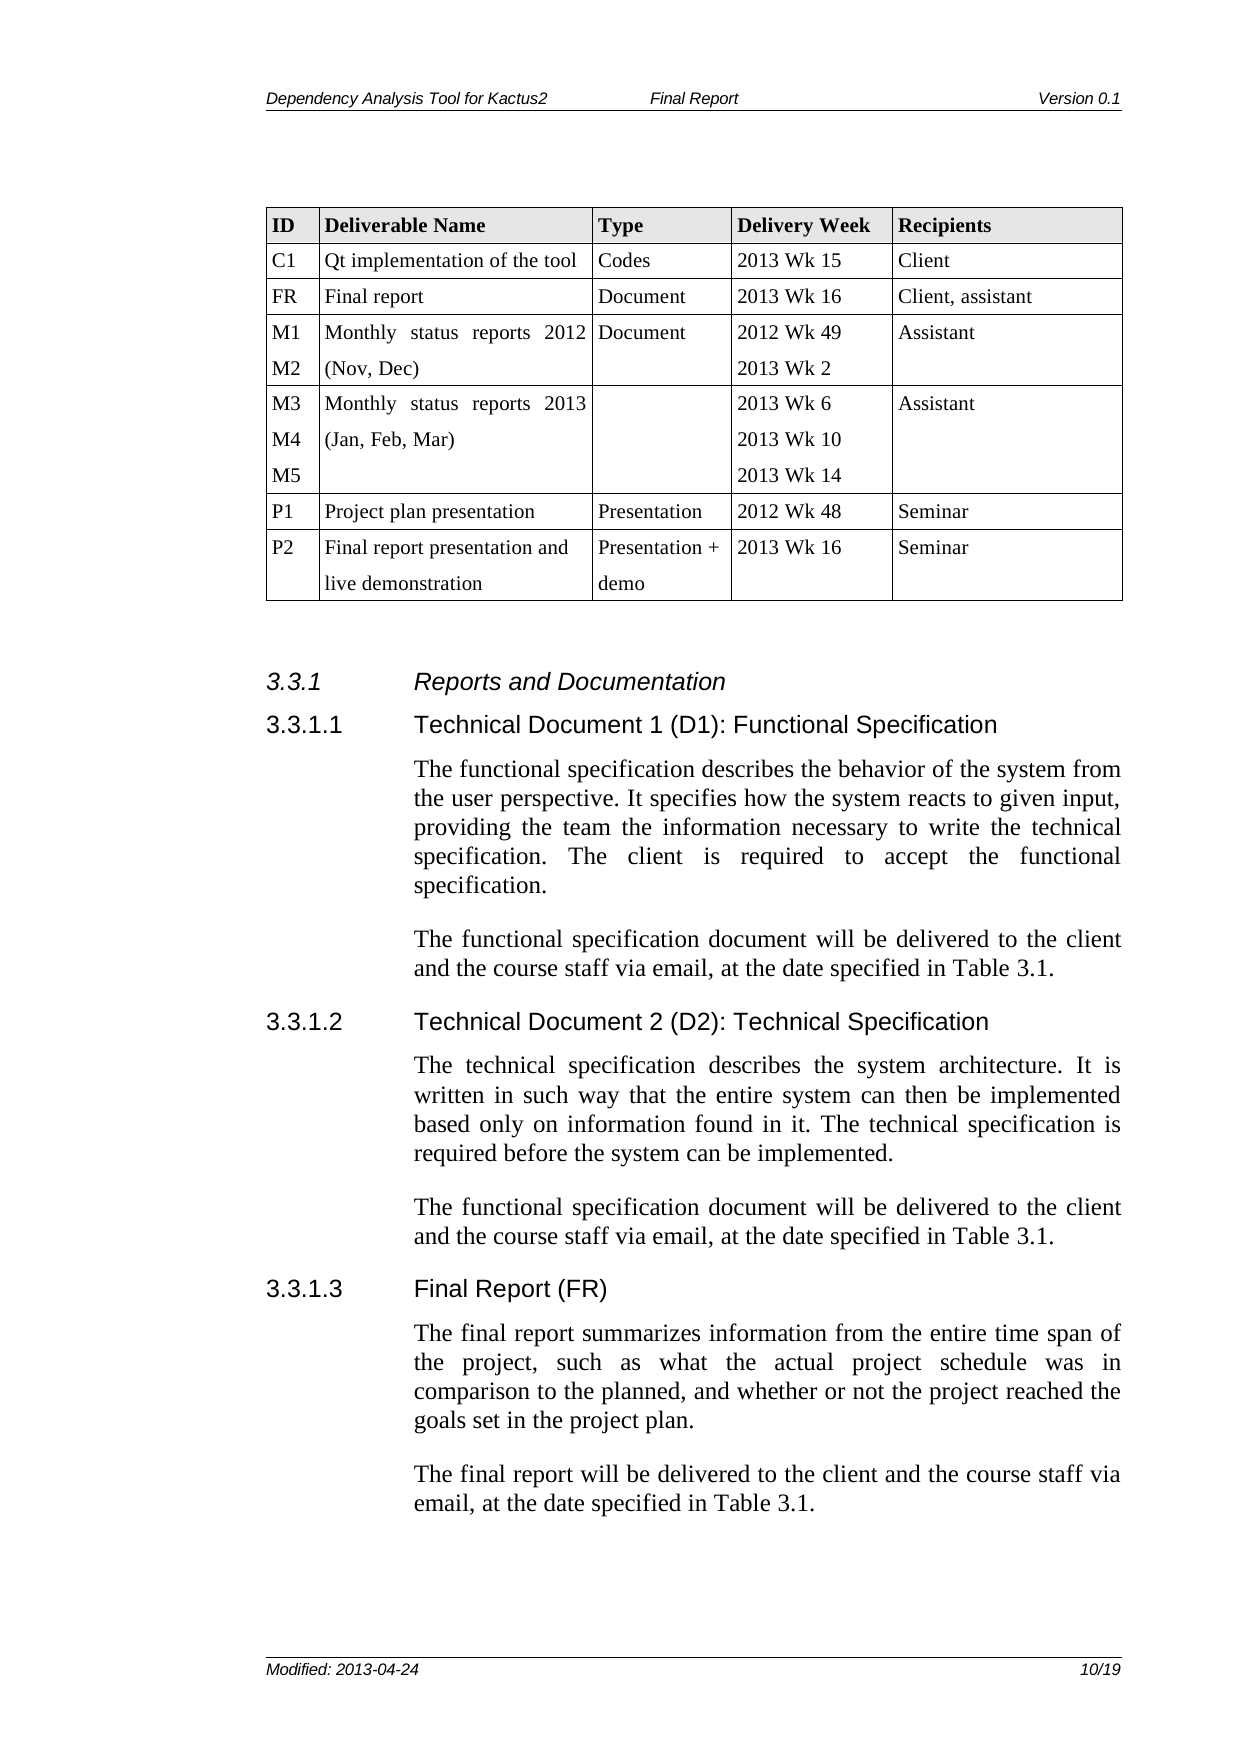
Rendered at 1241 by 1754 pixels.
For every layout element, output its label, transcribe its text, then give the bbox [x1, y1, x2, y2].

table_cell Codes [593, 244, 731, 278]
subtitle Technical Document 1 (D1): Functional Specification [266, 710, 1122, 739]
table_cell M1 M2 [267, 315, 319, 385]
table_cell FR [267, 279, 319, 314]
table_header Deliverable Name [320, 208, 592, 242]
table_cell Monthly status reports 2013 (Jan, Feb, Mar) [320, 386, 592, 493]
table_cell Client [893, 244, 1122, 278]
table_cell P1 [267, 494, 319, 529]
table_cell P2 [267, 530, 319, 600]
table_cell 2012 Wk 49 2013 Wk 2 [732, 315, 892, 385]
table_header Recipients [893, 208, 1122, 242]
table_cell 2012 Wk 48 [732, 494, 892, 529]
table_cell Document [593, 315, 731, 385]
table_cell Assistant [893, 386, 1122, 493]
table_cell Assistant [893, 315, 1122, 385]
table_cell Document [593, 279, 731, 314]
table_cell Final report presentation and live demonstration [320, 530, 592, 600]
subtitle Technical Document 2 (D2): Technical Specification [266, 1007, 1122, 1036]
table_cell C1 [267, 244, 319, 278]
table_cell Client, assistant [893, 279, 1122, 314]
table_cell Seminar [893, 530, 1122, 600]
table_header Delivery Week [732, 208, 892, 242]
table_cell Seminar [893, 494, 1122, 529]
table_cell Qt implementation of the tool [320, 244, 592, 278]
subtitle Final Report (FR) [266, 1274, 1122, 1303]
subtitle Reports and Documentation [266, 667, 1122, 696]
table_cell [593, 386, 731, 493]
table_cell 2013 Wk 6 2013 Wk 10 2013 Wk 14 [732, 386, 892, 493]
table_cell Project plan presentation [320, 494, 592, 529]
table_header ID [267, 208, 319, 242]
text The final report summarizes information from the entire time span of the project, such as what the actual project schedule was in comparison to the planned, and whether or not the project reached the goals set in the project plan. [413, 1318, 1122, 1434]
table_header Type [593, 208, 731, 242]
table_cell 2013 Wk 15 [732, 244, 892, 278]
text The technical specification describes the system architecture. It is written in such way that the entire system can then be implemented based only on information found in it. The technical specification is required before the system can be implemented. [413, 1050, 1122, 1167]
table_cell Presentation + demo [593, 530, 731, 600]
table_cell M3 M4 M5 [267, 386, 319, 493]
table_cell 2013 Wk 16 [732, 279, 892, 314]
table_cell Presentation [593, 494, 731, 529]
text The functional specification document will be delivered to the client and the course staff via email, at the date specified in Table 3.1. [413, 1191, 1122, 1249]
text The final report will be delivered to the client and the course staff via email, at the date specified in Table 3.1. [413, 1459, 1122, 1517]
text The functional specification describes the behavior of the system from the user perspective. It specifies how the system reacts to given input, providing the team the information necessary to write the technical specification. The client is required to accept the functional specification. [413, 754, 1122, 899]
text The functional specification document will be delivered to the client and the course staff via email, at the date specified in Table 3.1. [413, 924, 1122, 982]
table_cell 2013 Wk 16 [732, 530, 892, 600]
table_cell Monthly status reports 2012 (Nov, Dec) [320, 315, 592, 385]
table_cell Final report [320, 279, 592, 314]
